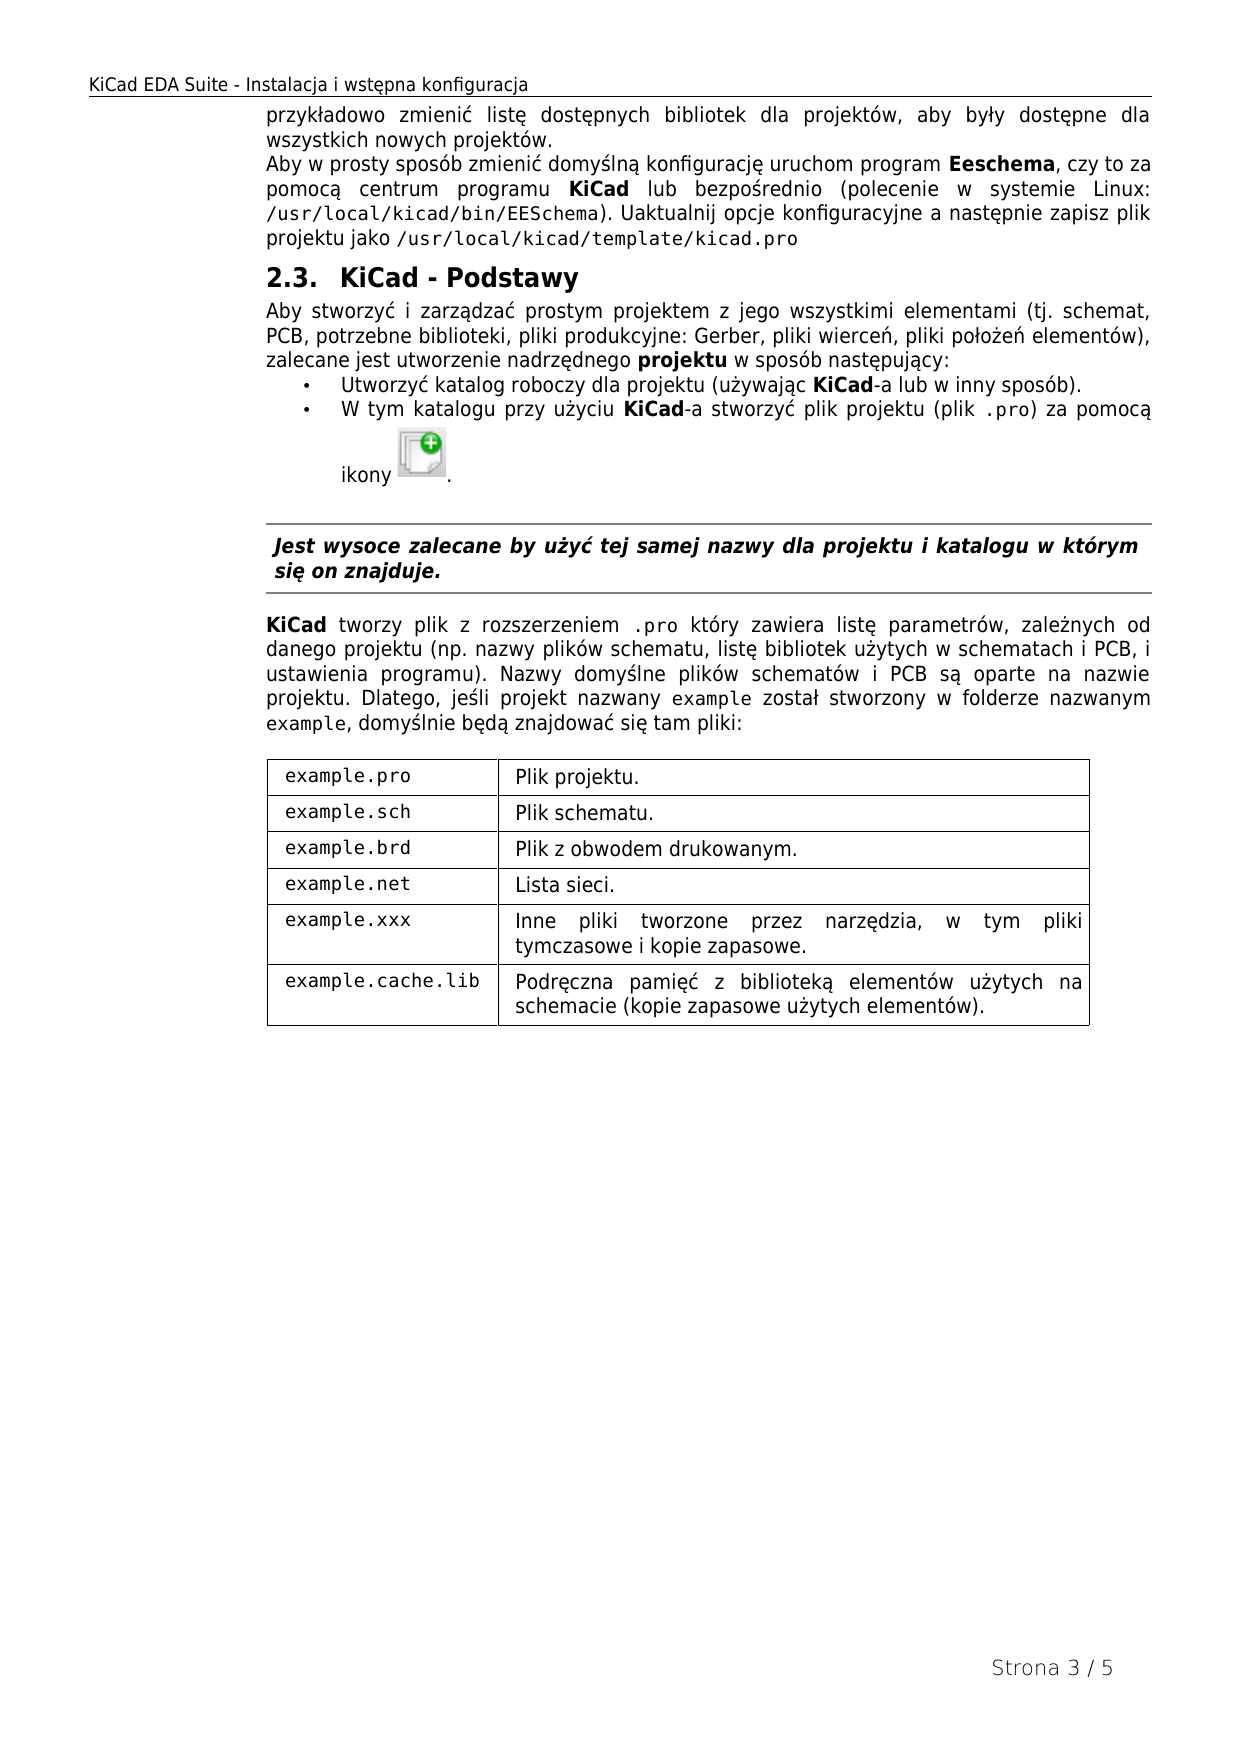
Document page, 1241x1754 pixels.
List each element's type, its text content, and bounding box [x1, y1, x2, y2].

text Jest wysoce zalecane by użyć tej samej nazwy dla projektu i katalogu w którym się on znajduje. [266, 525, 1152, 592]
text KiCad tworzy plik z rozszerzeniem .pro który zawiera listę parametrów, zależnych od danego projektu (np. nazwy plików schematu, listę bibliotek użytych w schematach i PCB, i ustawienia programu). Nazwy domyślne plików schematów i PCB są oparte na nazwie projektu. Dlatego, jeśli projekt nazwany example został stworzony w folderze nazwanym example, domyślnie będą znajdować się tam pliki: [266, 612, 1152, 735]
table_cell Plik schematu. [499, 796, 1089, 831]
text Aby w prosty sposób zmienić domyślną konfigurację uruchom program Eeschema, czy to za pomocą centrum programu KiCad lub bezpośrednio (polecenie w systemie Linux: /usr/local/kicad/bin/EESchema). Uaktualnij opcje konfiguracyjne a następnie zapisz plik projektu jako /usr/local/kicad/template/kicad.pro [266, 152, 1152, 250]
text przykładowo zmienić listę dostępnych bibliotek dla projektów, aby były dostępne dla wszystkich nowych projektów. [266, 103, 1152, 152]
table_cell Plik z obwodem drukowanym. [499, 832, 1089, 868]
picture [397, 427, 447, 477]
table_header example.pro [268, 760, 497, 795]
table_cell example.xxx [268, 905, 497, 964]
table_cell Inne pliki tworzone przez narzędzia, w tym pliki tymczasowe i kopie zapasowe. [499, 905, 1089, 964]
table_cell example.net [268, 869, 497, 904]
table_cell example.brd [268, 832, 497, 868]
table_cell Lista sieci. [499, 869, 1089, 904]
table_header Plik projektu. [499, 760, 1089, 795]
text Aby stworzyć i zarządzać prostym projektem z jego wszystkimi elementami (tj. schemat, PCB, potrzebne biblioteki, pliki produkcyjne: Gerber, pliki wierceń, pliki położeń elementów), zalecane jest utworzenie nadrzędnego projektu w sposób następujący: [266, 299, 1152, 373]
table_cell Podręczna pamięć z biblioteką elementów użytych na schemacie (kopie zapasowe użytych elementów). [499, 965, 1089, 1025]
list Utworzyć katalog roboczy dla projektu (używając KiCad-a lub w inny sposób). [303, 373, 1152, 397]
list W tym katalogu przy użyciu KiCad-a stworzyć plik projektu (plik .pro) za pomocą ikony . [303, 397, 1152, 487]
table_cell example.cache.lib [268, 965, 497, 1025]
table_cell example.sch [268, 796, 497, 831]
subtitle KiCad - Podstawy [266, 262, 1152, 293]
